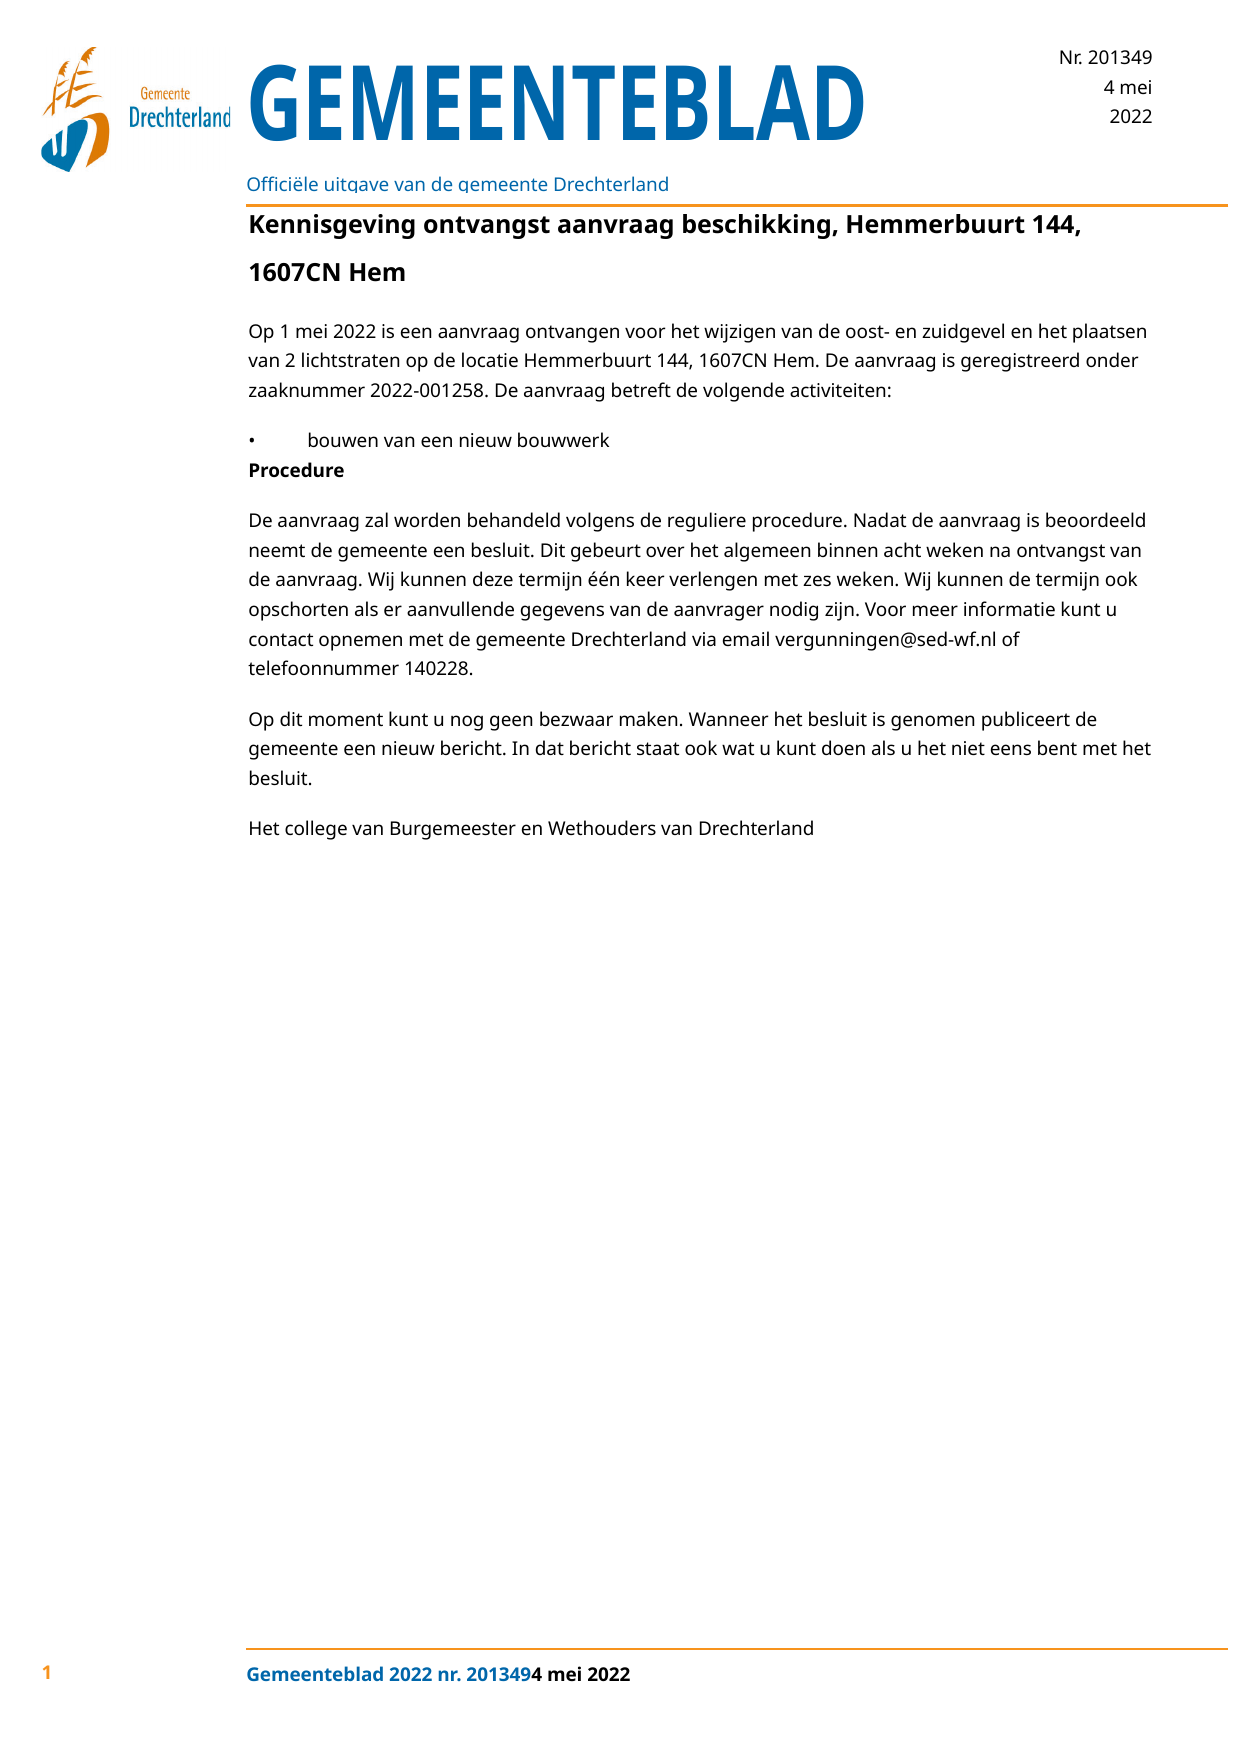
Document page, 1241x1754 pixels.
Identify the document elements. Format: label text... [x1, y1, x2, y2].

picture [226, 115, 231, 124]
text Kennisgeving ontvangst aanvraag beschikking, Hemmerbuurt 144, 1607CN Hem [248, 207, 1152, 288]
picture [41, 158, 64, 172]
text De aanvraag zal worden behandeld volgens de reguliere procedure. Nadat de aanvraag is beoordeeld neemt de gemeente een besluit. Dit gebeurt over het algemeen binnen acht weken na ontvangst van de aanvraag. Wij kunnen deze termijn één keer verlengen met zes weken. Wij kunnen de termijn ook opschorten als er aanvullende gegevens van de aanvrager nodig zijn. Voor meer informatie kunt u contact opnemen met de gemeente Drechterland via email vergunningen@sed-wf.nl of telefoonnummer 140228. [248, 507, 1152, 681]
text Op 1 mei 2022 is een aanvraag ontvangen voor het wijzigen van de oost- en zuidgevel en het plaatsen van 2 lichtstraten op de locatie Hemmerbuurt 144, 1607CN Hem. De aanvraag is geregistreerd onder zaaknummer 2022-001258. De aanvraag betreft de volgende activiteiten: [248, 318, 1152, 403]
text Het college van Burgemeester en Wethouders van Drechterland [248, 815, 1152, 841]
text Op dit moment kunt u nog geen bezwaar maken. Wanneer het besluit is genomen publiceert de gemeente een nieuw bericht. In dat bericht staat ook wat u kunt doen als u het niet eens bent met het besluit. [248, 706, 1152, 791]
picture [41, 47, 231, 172]
list bouwen van een nieuw bouwwerk [248, 427, 1152, 453]
text Procedure [248, 457, 1152, 483]
